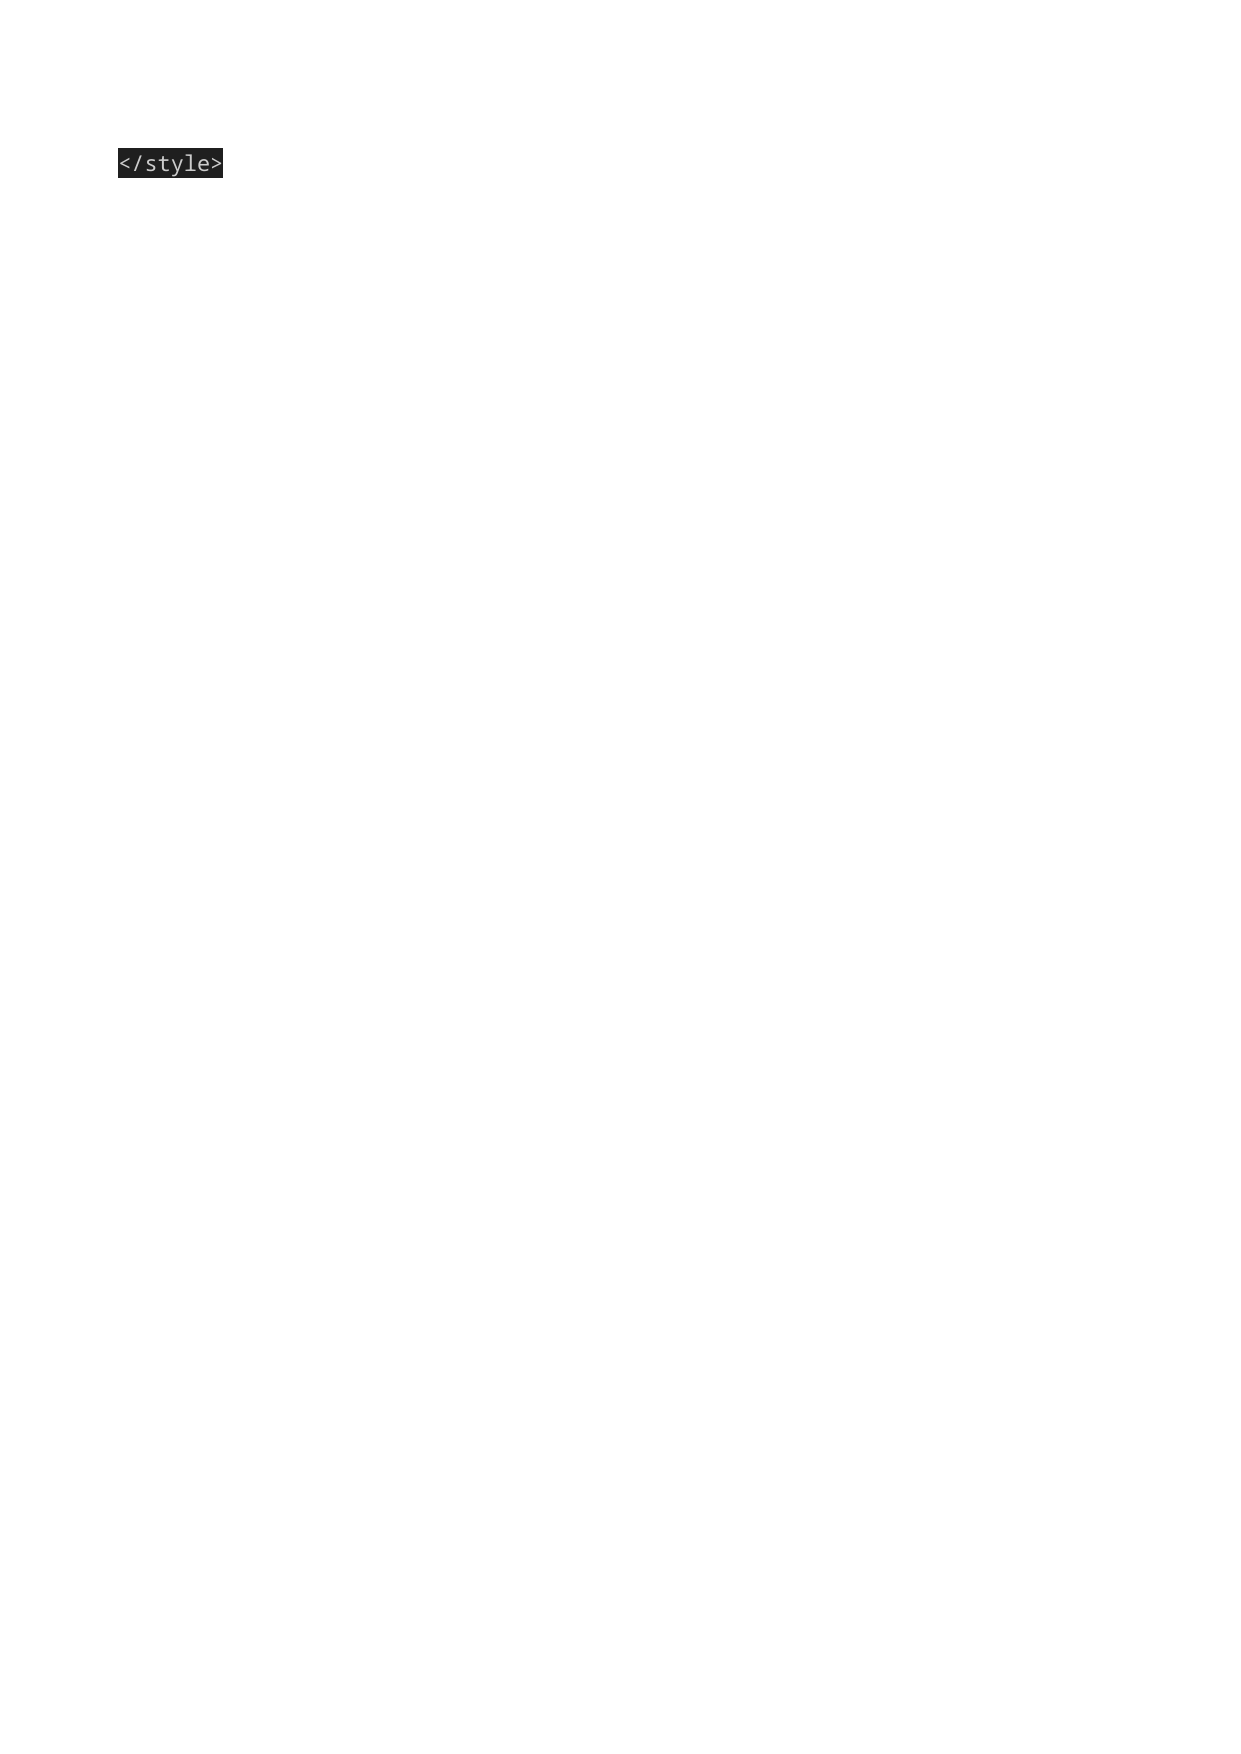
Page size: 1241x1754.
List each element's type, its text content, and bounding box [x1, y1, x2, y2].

text </style> [118, 148, 1122, 178]
